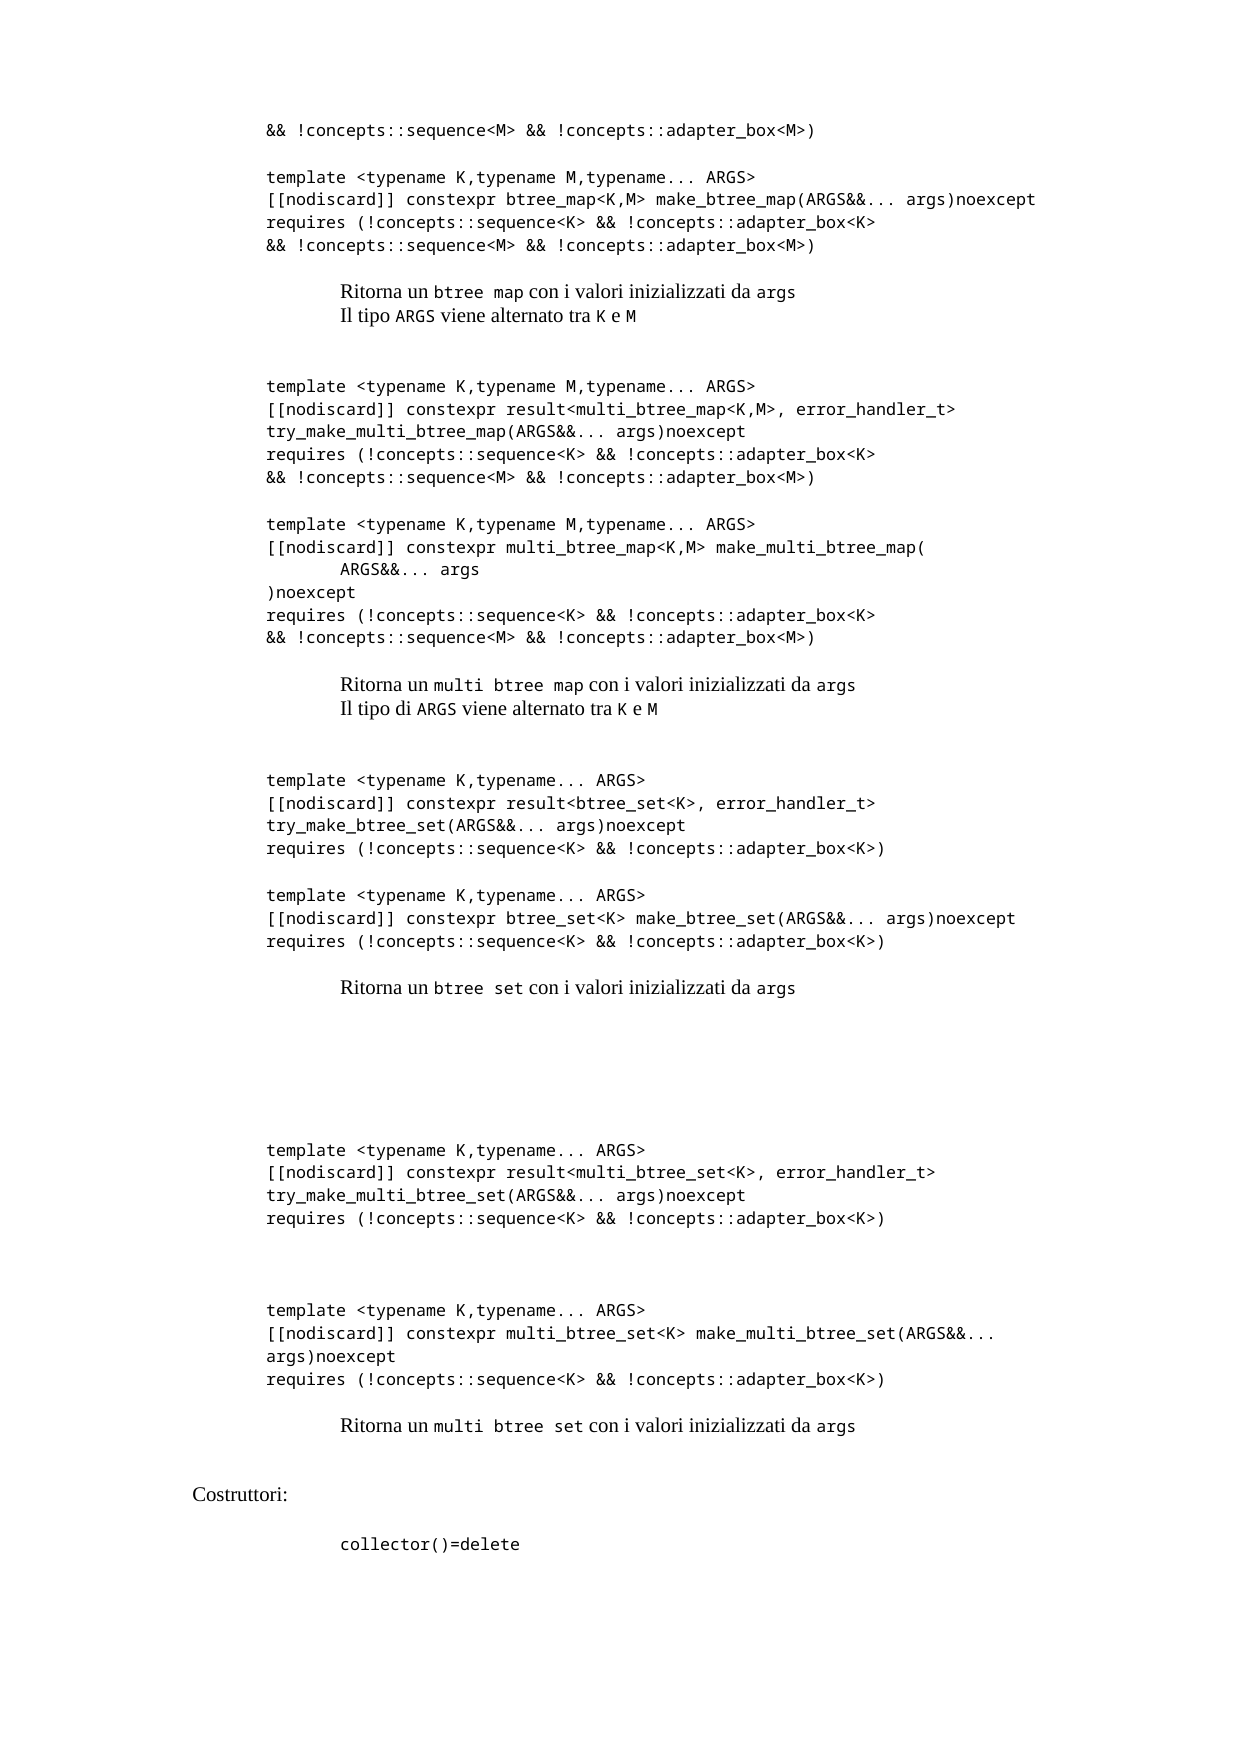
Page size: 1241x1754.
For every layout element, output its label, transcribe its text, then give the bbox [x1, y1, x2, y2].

text Il tipo di ARGS viene alternato tra K e M [118, 696, 1122, 720]
text )noexcept [118, 581, 1122, 603]
text requires (!concepts::sequence<K> && !concepts::adapter_box<K>) [118, 837, 1122, 859]
text && !concepts::sequence<M> && !concepts::adapter_box<M>) [118, 233, 1122, 256]
text requires (!concepts::sequence<K> && !concepts::adapter_box<K>) [118, 1367, 1122, 1390]
text requires (!concepts::sequence<K> && !concepts::adapter_box<K>) [118, 929, 1122, 952]
text [[nodiscard]] constexpr btree_map<K,M> make_btree_map(ARGS&&... args)noexcept [118, 188, 1122, 211]
text template <typename K,typename... ARGS> [118, 882, 1122, 907]
text Ritorna un btree map con i valori inizializzati da args [118, 279, 1122, 303]
text && !concepts::sequence<M> && !concepts::adapter_box<M>) [118, 626, 1122, 649]
text template <typename K,typename... ARGS> [118, 767, 1122, 791]
text [[nodiscard]] constexpr multi_btree_map<K,M> make_multi_btree_map( [118, 535, 1122, 558]
text Costruttori: [118, 1482, 1122, 1506]
text template <typename K,typename... ARGS> [118, 1297, 1122, 1322]
text [[nodiscard]] constexpr result<multi_btree_set<K>, error_handler_t> try_make_multi_btree_set(ARGS&&... args)noexcept [118, 1161, 1122, 1206]
text Ritorna un multi btree map con i valori inizializzati da args [118, 671, 1122, 696]
text template <typename K,typename M,typename... ARGS> [118, 163, 1122, 188]
text && !concepts::sequence<M> && !concepts::adapter_box<M>) [118, 465, 1122, 488]
text requires (!concepts::sequence<K> && !concepts::adapter_box<K> [118, 443, 1122, 465]
text requires (!concepts::sequence<K> && !concepts::adapter_box<K> [118, 603, 1122, 626]
text && !concepts::sequence<M> && !concepts::adapter_box<M>) [118, 118, 1122, 141]
text template <typename K,typename... ARGS> [118, 1137, 1122, 1161]
text [[nodiscard]] constexpr btree_set<K> make_btree_set(ARGS&&... args)noexcept [118, 907, 1122, 929]
text Ritorna un btree set con i valori inizializzati da args [118, 975, 1122, 999]
text template <typename K,typename M,typename... ARGS> [118, 511, 1122, 535]
text ARGS&&... args [118, 558, 1122, 581]
text [[nodiscard]] constexpr result<btree_set<K>, error_handler_t> try_make_btree_set(ARGS&&... args)noexcept [118, 791, 1122, 837]
text Il tipo ARGS viene alternato tra K e M [118, 303, 1122, 327]
text template <typename K,typename M,typename... ARGS> [118, 373, 1122, 397]
text [[nodiscard]] constexpr result<multi_btree_map<K,M>, error_handler_t> try_make_multi_btree_map(ARGS&&... args)noexcept [118, 397, 1122, 443]
text collector()=delete [118, 1530, 1122, 1555]
text requires (!concepts::sequence<K> && !concepts::adapter_box<K>) [118, 1206, 1122, 1229]
text Ritorna un multi btree set con i valori inizializzati da args [118, 1412, 1122, 1437]
text [[nodiscard]] constexpr multi_btree_set<K> make_multi_btree_set(ARGS&&... args)noexcept [118, 1322, 1122, 1367]
text requires (!concepts::sequence<K> && !concepts::adapter_box<K> [118, 211, 1122, 233]
